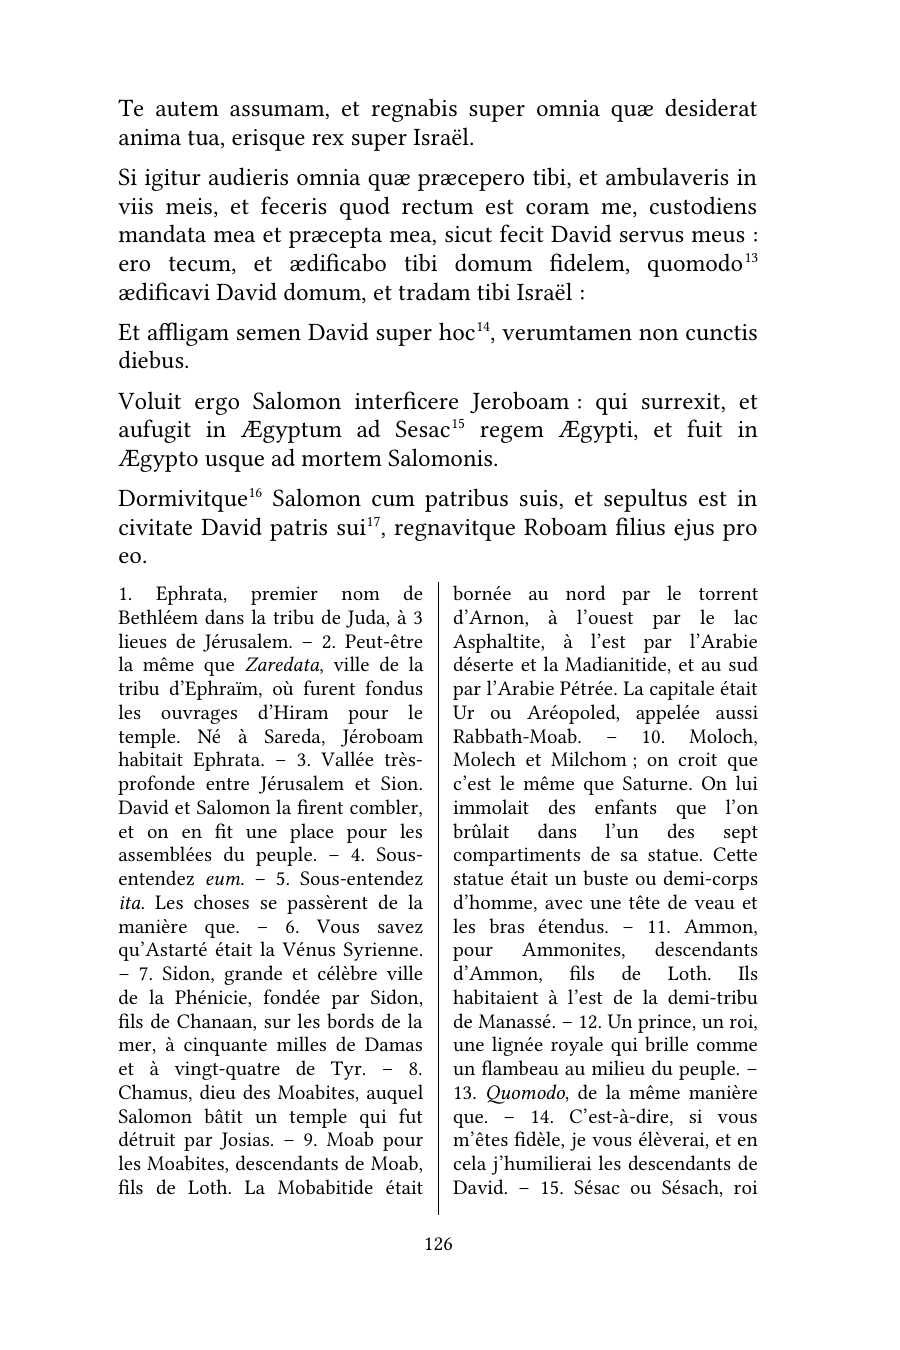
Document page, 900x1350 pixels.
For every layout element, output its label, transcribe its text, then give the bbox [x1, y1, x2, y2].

text Dormivitque16 Salomon cum patribus suis, et sepultus est in civitate David patris sui17, regnavitque Roboam filius ejus pro eo. [118, 484, 758, 570]
text bornée au nord par le torrent d’Arnon, à l’ouest par le lac Asphaltite, à l’est par l’Arabie déserte et la Madianitide, et au sud par l’Arabie Pétrée. La capitale était Ur ou Aréopoled, appelée aussi Rabbath-Moab. – 10. Moloch, Molech et Milchom ; on croit que c’est le même que Saturne. On lui immolait des enfants que l’on brûlait dans l’un des sept compartiments de sa statue. Cette statue était un buste ou demi-corps d’homme, avec une tête de veau et les bras étendus. – 11. Ammon, pour Ammonites, descendants d’Ammon, fils de Loth. Ils habitaient à l’est de la demi-tribu de Manassé. – 12. Un prince, un roi, une lignée royale qui brille comme un flambeau au milieu du peuple. – 13. Quomodo, de la même manière que. – 14. C’est-à-dire, si vous m’êtes fidèle, je vous élèverai, et en cela j’humilierai les descendants de David. – 15. Sésac ou Sésach, roi [453, 582, 758, 1199]
text 1. Ephrata, premier nom de Bethléem dans la tribu de Juda, à 3 lieues de Jérusalem. – 2. Peut-être la même que Zaredata, ville de la tribu d’Ephraïm, où furent fondus les ouvrages d’Hiram pour le temple. Né à Sareda, Jéroboam habitait Ephrata. – 3. Vallée très-profonde entre Jérusalem et Sion. David et Salomon la firent combler, et on en fit une place pour les assemblées du peuple. – 4. Sous-entendez eum. – 5. Sous-entendez ita. Les choses se passèrent de la manière que. – 6. Vous savez qu’Astarté était la Vénus Syrienne. – 7. Sidon, grande et célèbre ville de la Phénicie, fondée par Sidon, fils de Chanaan, sur les bords de la mer, à cinquante milles de Damas et à vingt-quatre de Tyr. – 8. Chamus, dieu des Moabites, auquel Salomon bâtit un temple qui fut détruit par Josias. – 9. Moab pour les Moabites, descendants de Moab, fils de Loth. La Mobabitide était [118, 582, 423, 1199]
text Si igitur audieris omnia quæ præcepero tibi, et ambulaveris in viis meis, et feceris quod rectum est coram me, custodiens mandata mea et præcepta mea, sicut fecit David servus meus : ero tecum, et ædificabo tibi domum fidelem, quomodo13 ædificavi David domum, et tradam tibi Israël : [118, 163, 758, 306]
text Te autem assumam, et regnabis super omnia quæ desiderat anima tua, erisque rex super Israël. [118, 94, 758, 152]
text Voluit ergo Salomon interficere Jeroboam : qui surrexit, et aufugit in Ægyptum ad Sesac15 regem Ægypti, et fuit in Ægypto usque ad mortem Salomonis. [118, 387, 758, 473]
text Et affligam semen David super hoc14, verumtamen non cunctis diebus. [118, 318, 758, 375]
